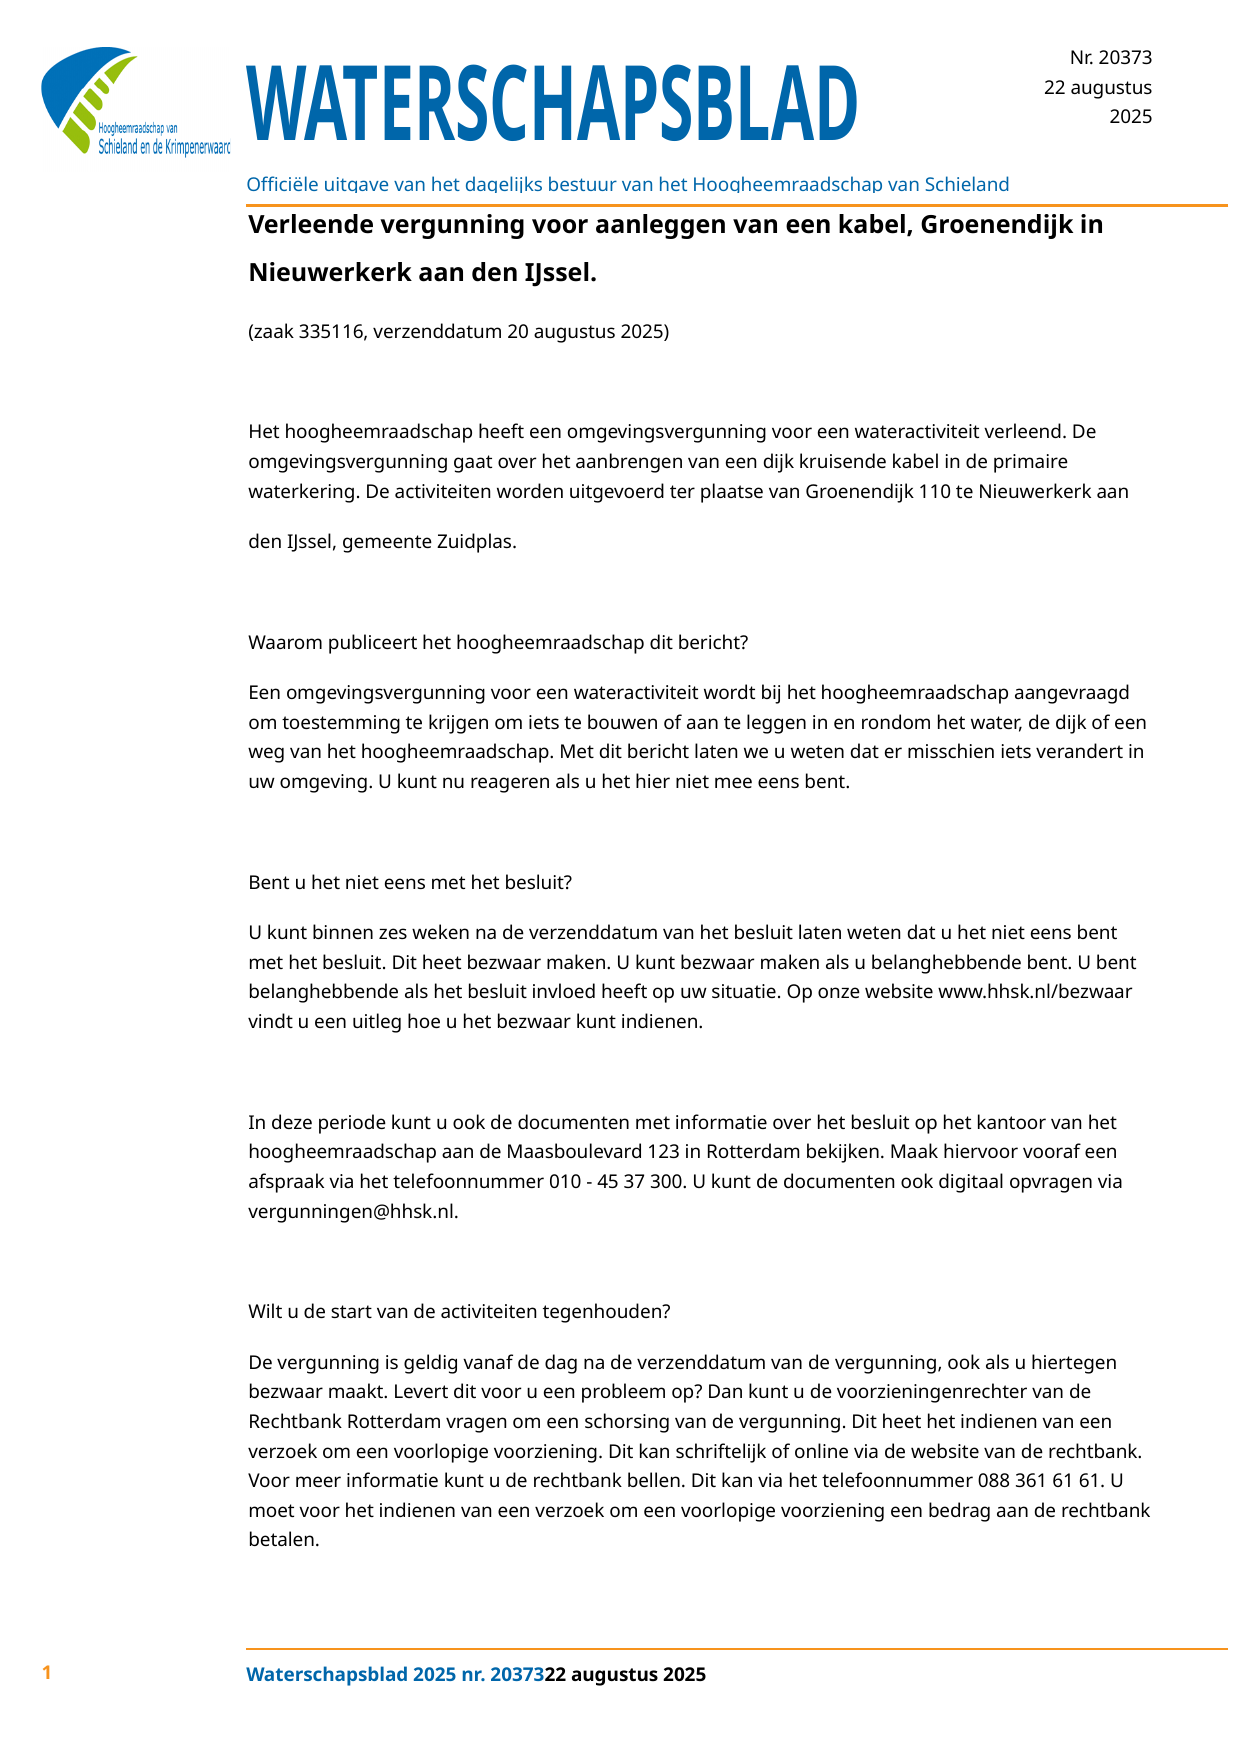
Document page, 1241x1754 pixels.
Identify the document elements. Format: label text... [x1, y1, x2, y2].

text In deze periode kunt u ook de documenten met informatie over het besluit op het kantoor van het hoogheemraadschap aan de Maasboulevard 123 in Rotterdam bekijken. Maak hiervoor vooraf een afspraak via het telefoonnummer 010 - 45 37 300. U kunt de documenten ook digitaal opvragen via vergunningen@hhsk.nl. [248, 1109, 1152, 1224]
picture [41, 47, 231, 172]
text Een omgevingsvergunning voor een wateractiviteit wordt bij het hoogheemraadschap aangevraagd om toestemming te krijgen om iets te bouwen of aan te leggen in en rondom het water, de dijk of een weg van het hoogheemraadschap. Met dit bericht laten we u weten dat er misschien iets verandert in uw omgeving. U kunt nu reageren als u het hier niet mee eens bent. [248, 679, 1152, 794]
text den IJssel, gemeente Zuidplas. [248, 528, 1152, 554]
text Verleende vergunning voor aanleggen van een kabel, Groenendijk in Nieuwerkerk aan den IJssel. [248, 207, 1152, 288]
text Bent u het niet eens met het besluit? [248, 869, 1152, 895]
text De vergunning is geldig vanaf de dag na de verzenddatum van de vergunning, ook als u hiertegen bezwaar maakt. Levert dit voor u een probleem op? Dan kunt u de voorzieningenrechter van de Rechtbank Rotterdam vragen om een schorsing van de vergunning. Dit heet het indienen van een verzoek om een voorlopige voorziening. Dit kan schriftelijk of online via de website van de rechtbank. Voor meer informatie kunt u de rechtbank bellen. Dit kan via het telefoonnummer 088 361 61 61. U moet voor het indienen van een verzoek om een voorlopige voorziening een bedrag aan de rechtbank betalen. [248, 1349, 1152, 1552]
text U kunt binnen zes weken na de verzenddatum van het besluit laten weten dat u het niet eens bent met het besluit. Dit heet bezwaar maken. U kunt bezwaar maken als u belanghebbende bent. U bent belanghebbende als het besluit invloed heeft op uw situatie. Op onze website www.hhsk.nl/bezwaar vindt u een uitleg hoe u het bezwaar kunt indienen. [248, 919, 1152, 1034]
text Wilt u de start van de activiteiten tegenhouden? [248, 1299, 1152, 1324]
text (zaak 335116, verzenddatum 20 augustus 2025) [248, 318, 1152, 344]
text Waarom publiceert het hoogheemraadschap dit bericht? [248, 629, 1152, 655]
text Het hoogheemraadschap heeft een omgevingsvergunning voor een wateractiviteit verleend. De omgevingsvergunning gaat over het aanbrengen van een dijk kruisende kabel in de primaire waterkering. De activiteiten worden uitgevoerd ter plaatse van Groenendijk 110 te Nieuwerkerk aan [248, 419, 1152, 504]
